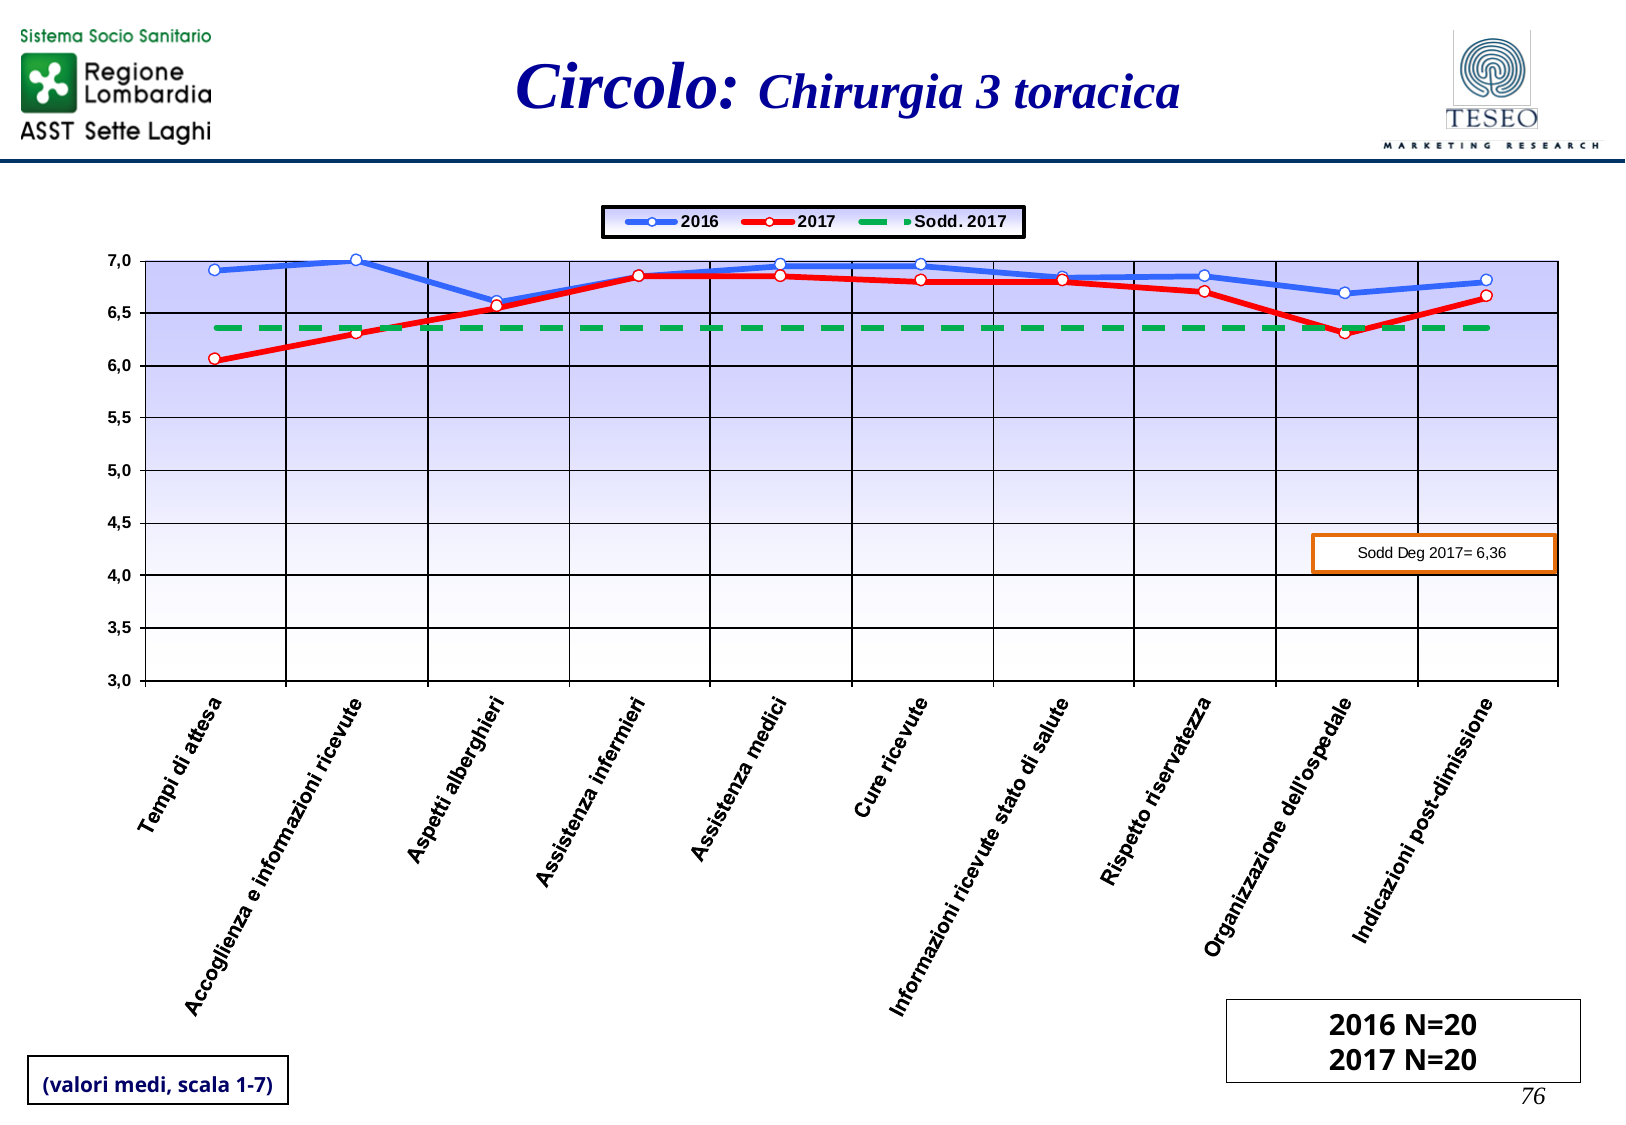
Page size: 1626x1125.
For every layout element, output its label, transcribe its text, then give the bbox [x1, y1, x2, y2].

text_box 2016 N=20 2017 N=20 [1226, 999, 1581, 1083]
picture [21, 26, 211, 148]
text_box Circolo: Chirurgia 3 toracica [304, 19, 1392, 144]
picture [63, 194, 1562, 1047]
text_box (valori medi, scala 1-7) [27, 1056, 288, 1105]
picture [1381, 30, 1604, 149]
